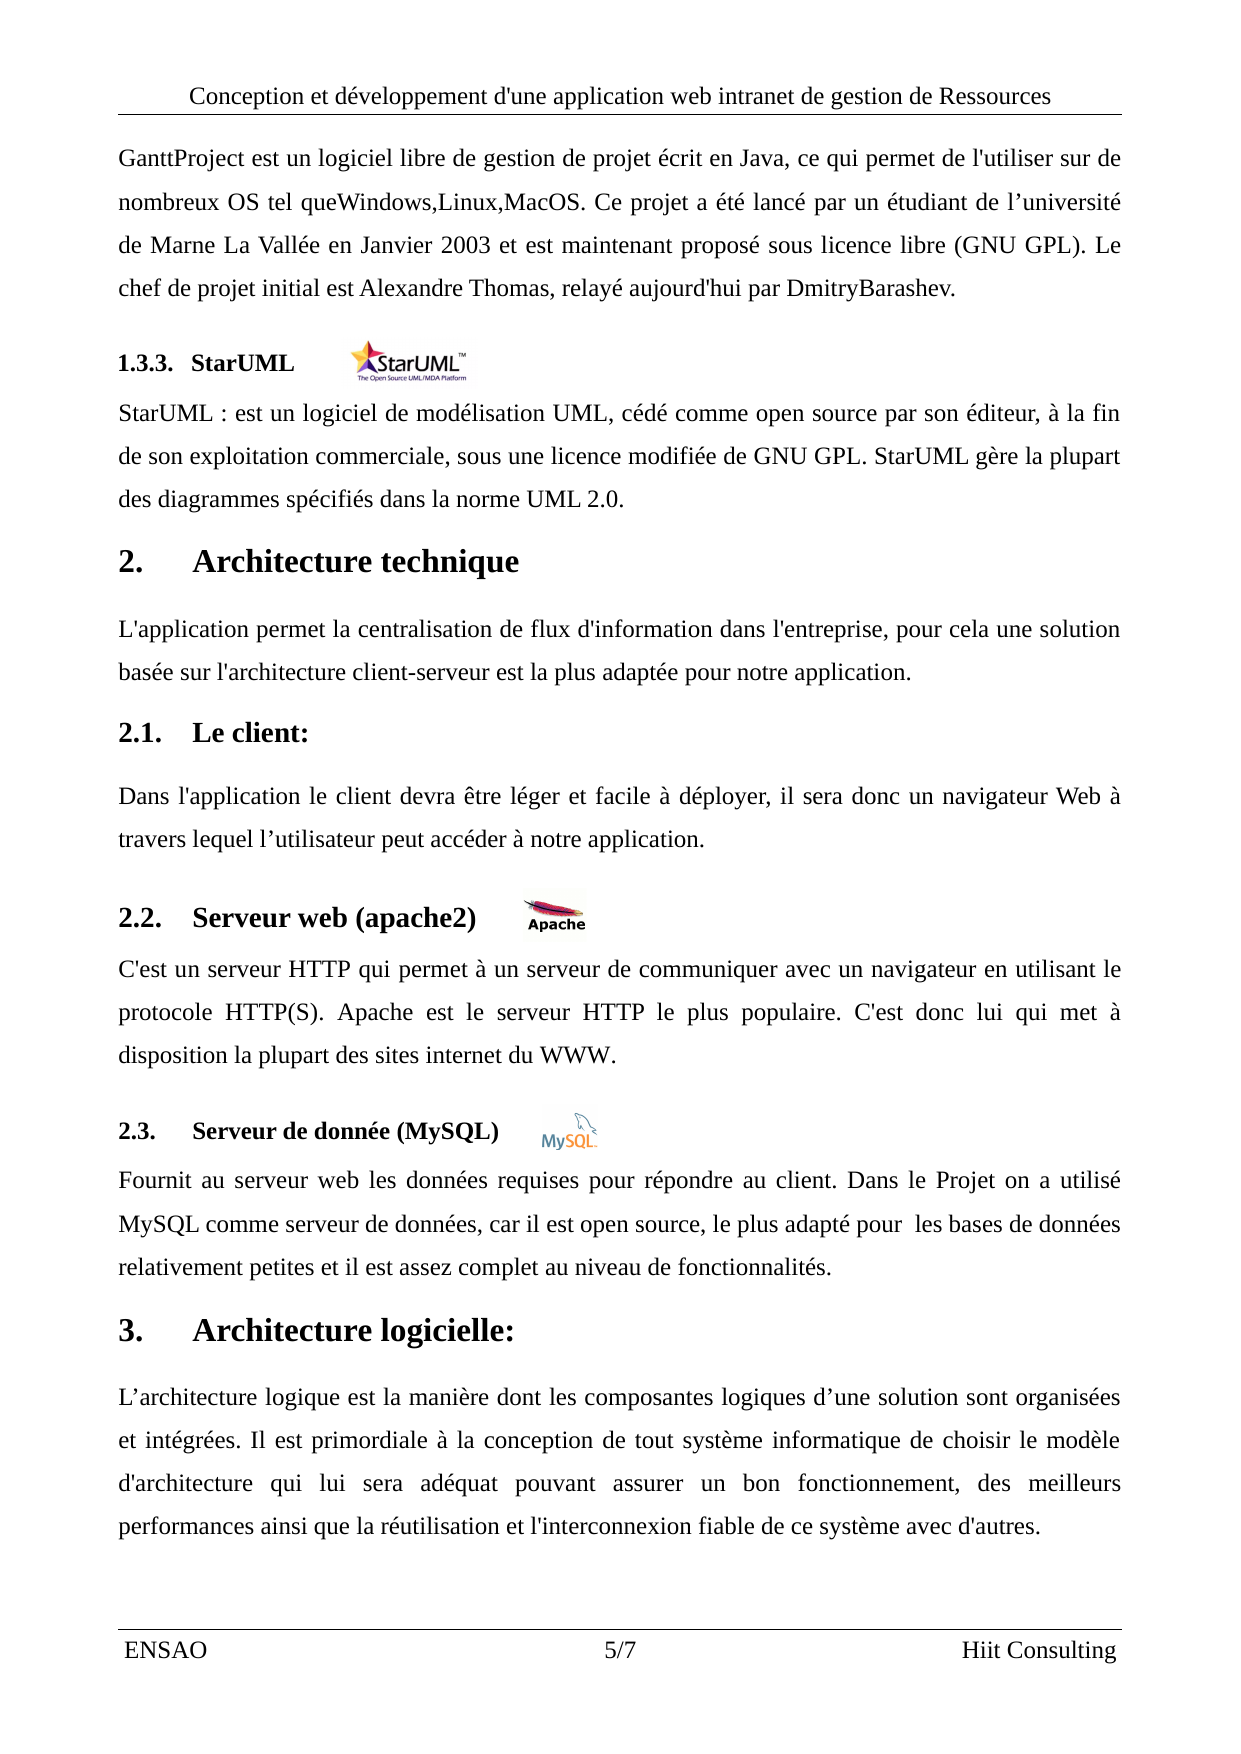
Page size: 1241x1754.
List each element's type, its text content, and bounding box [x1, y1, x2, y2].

picture [522, 888, 587, 942]
text Fournit au serveur web les données requises pour répondre au client. Dans le Projet on a utilisé MySQL comme serveur de données, car il est open source, le plus adapté pour les bases de données relativement petites et il est assez complet au niveau de fonctionnalités. [118, 1166, 1122, 1281]
text StarUML : est un logiciel de modélisation UML, cédé comme open source par son éditeur, à la fin de son exploitation commerciale, sous une licence modifiée de GNU GPL. StarUML gère la plupart des diagrammes spécifiés dans la norme UML 2.0. [118, 398, 1122, 513]
table_header [496, 882, 688, 954]
text L’architecture logique est la manière dont les composantes logiques d’une solution sont organisées et intégrées. Il est primordiale à la conception de tout système informatique de choisir le modèle d'architecture qui lui sera adéquat pouvant assurer un bon fonctionnement, des meilleurs performances ainsi que la réutilisation et l'interconnexion fiable de ce système avec d'autres. [118, 1382, 1122, 1540]
text 2. Architecture technique [118, 542, 1122, 580]
text Dans l'application le client devra être léger et facile à déployer, il sera donc un navigateur Web à travers lequel l’utilisateur peut accéder à notre application. [118, 781, 1122, 853]
table_header [335, 331, 688, 398]
table_header 1.3.3. StarUML [117, 331, 335, 398]
text 2.1. Le client: [118, 716, 1122, 749]
table_header 2.3. Serveur de donnée (MySQL) [118, 1099, 510, 1166]
text 3. Architecture logicielle: [118, 1310, 1122, 1348]
text GanttProject est un logiciel libre de gestion de projet écrit en Java, ce qui permet de l'utiliser sur de nombreux OS tel queWindows,Linux,MacOS. Ce projet a été lancé par un étudiant de l’université de Marne La Vallée en Janvier 2003 et est maintenant proposé sous licence libre (GNU GPL). Le chef de projet initial est Alexandre Thomas, relayé aujourd'hui par DmitryBarashev. [118, 143, 1122, 302]
picture [541, 1104, 598, 1150]
text L'application permet la centralisation de flux d'information dans l'entreprise, pour cela une solution basée sur l'architecture client-serveur est la plus adaptée pour notre application. [118, 614, 1122, 686]
text C'est un serveur HTTP qui permet à un serveur de communiquer avec un navigateur en utilisant le protocole HTTP(S). Apache est le serveur HTTP le plus populaire. C'est donc lui qui met à disposition la plupart des sites internet du WWW. [118, 954, 1122, 1069]
table_header 2.2. Serveur web (apache2) [118, 882, 496, 954]
picture [340, 337, 479, 389]
table_header [510, 1099, 688, 1166]
